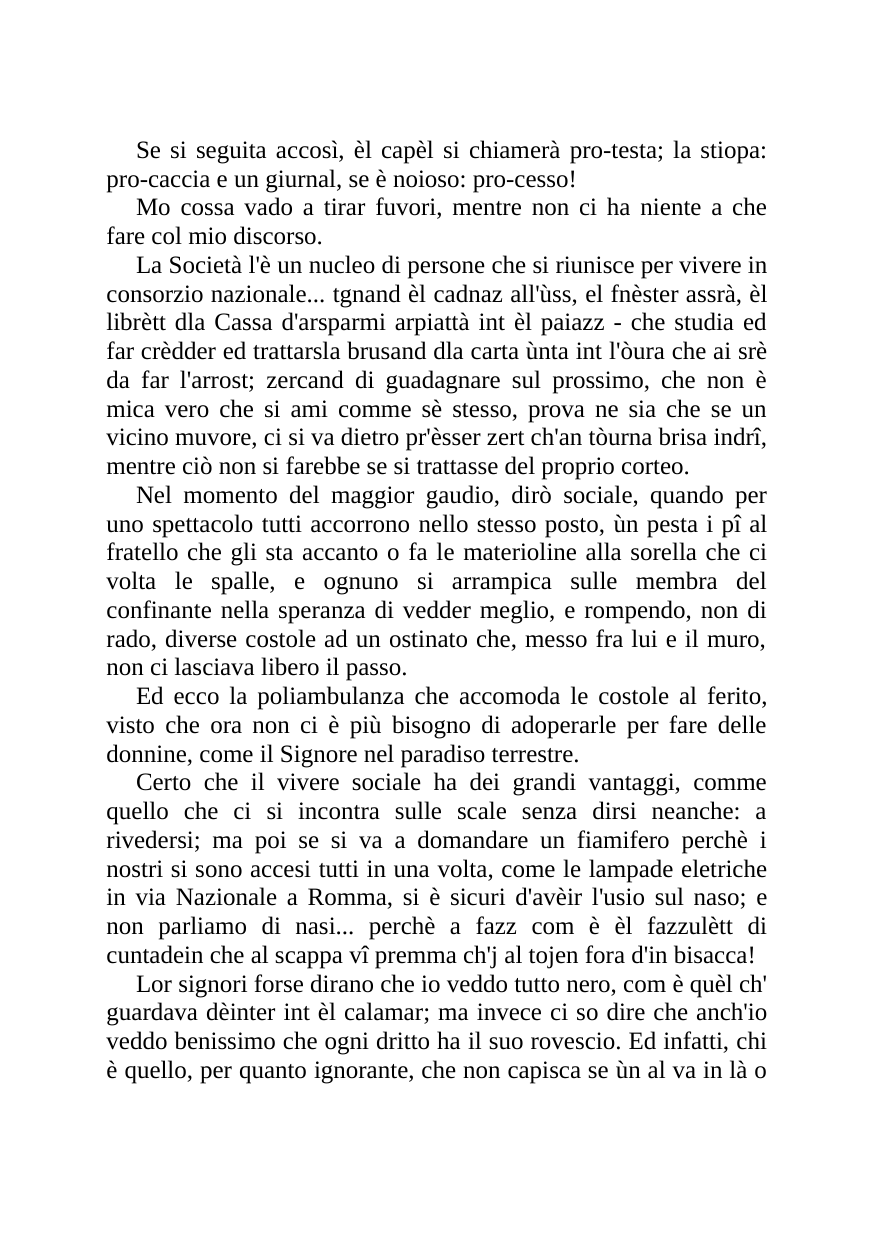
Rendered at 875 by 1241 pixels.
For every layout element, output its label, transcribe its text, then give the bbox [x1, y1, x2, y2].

text La Società l'è un nucleo di persone che si riunisce per vivere in consorzio nazionale... tgnand èl cadnaz all'ùss, el fnèster assrà, èl librètt dla Cassa d'arsparmi arpiattà int èl paiazz - che studia ed far crèdder ed trattarsla brusand dla carta ùnta int l'òura che ai srè da far l'arrost; zercand di guadagnare sul prossimo, che non è mica vero che si ami comme sè stesso, prova ne sia che se un vicino muvore, ci si va dietro pr'èsser zert ch'an tòurna brisa indrî, mentre ciò non si farebbe se si trattasse del proprio corteo. [106, 250, 768, 480]
text Lor signori forse dirano che io veddo tutto nero, com è quèl ch' guardava dèinter int èl calamar; ma invece ci so dire che anch'io veddo benissimo che ogni dritto ha il suo rovescio. Ed infatti, chi è quello, per quanto ignorante, che non capisca se ùn al va in là o [106, 969, 768, 1084]
text Mo cossa vado a tirar fuvori, mentre non ci ha niente a che fare col mio discorso. [106, 192, 768, 250]
text Ed ecco la poliambulanza che accomoda le costole al ferito, visto che ora non ci è più bisogno di adoperarle per fare delle donnine, come il Signore nel paradiso terrestre. [106, 681, 768, 767]
text Se si seguita accosì, èl capèl si chiamerà pro-testa; la stiopa: pro-caccia e un giurnal, se è noioso: pro-cesso! [106, 135, 768, 192]
text Certo che il vivere sociale ha dei grandi vantaggi, comme quello che ci si incontra sulle scale senza dirsi neanche: a rivedersi; ma poi se si va a domandare un fiamifero perchè i nostri si sono accesi tutti in una volta, come le lampade eletriche in via Nazionale a Romma, si è sicuri d'avèir l'usio sul naso; e non parliamo di nasi... perchè a fazz com è èl fazzulètt di cuntadein che al scappa vî premma ch'j al tojen fora d'in bisacca! [106, 767, 768, 969]
text Nel momento del maggior gaudio, dirò sociale, quando per uno spettacolo tutti accorrono nello stesso posto, ùn pesta i pî al fratello che gli sta accanto o fa le materioline alla sorella che ci volta le spalle, e ognuno si arrampica sulle membra del confinante nella speranza di vedder meglio, e rompendo, non di rado, diverse costole ad un ostinato che, messo fra lui e il muro, non ci lasciava libero il passo. [106, 480, 768, 681]
